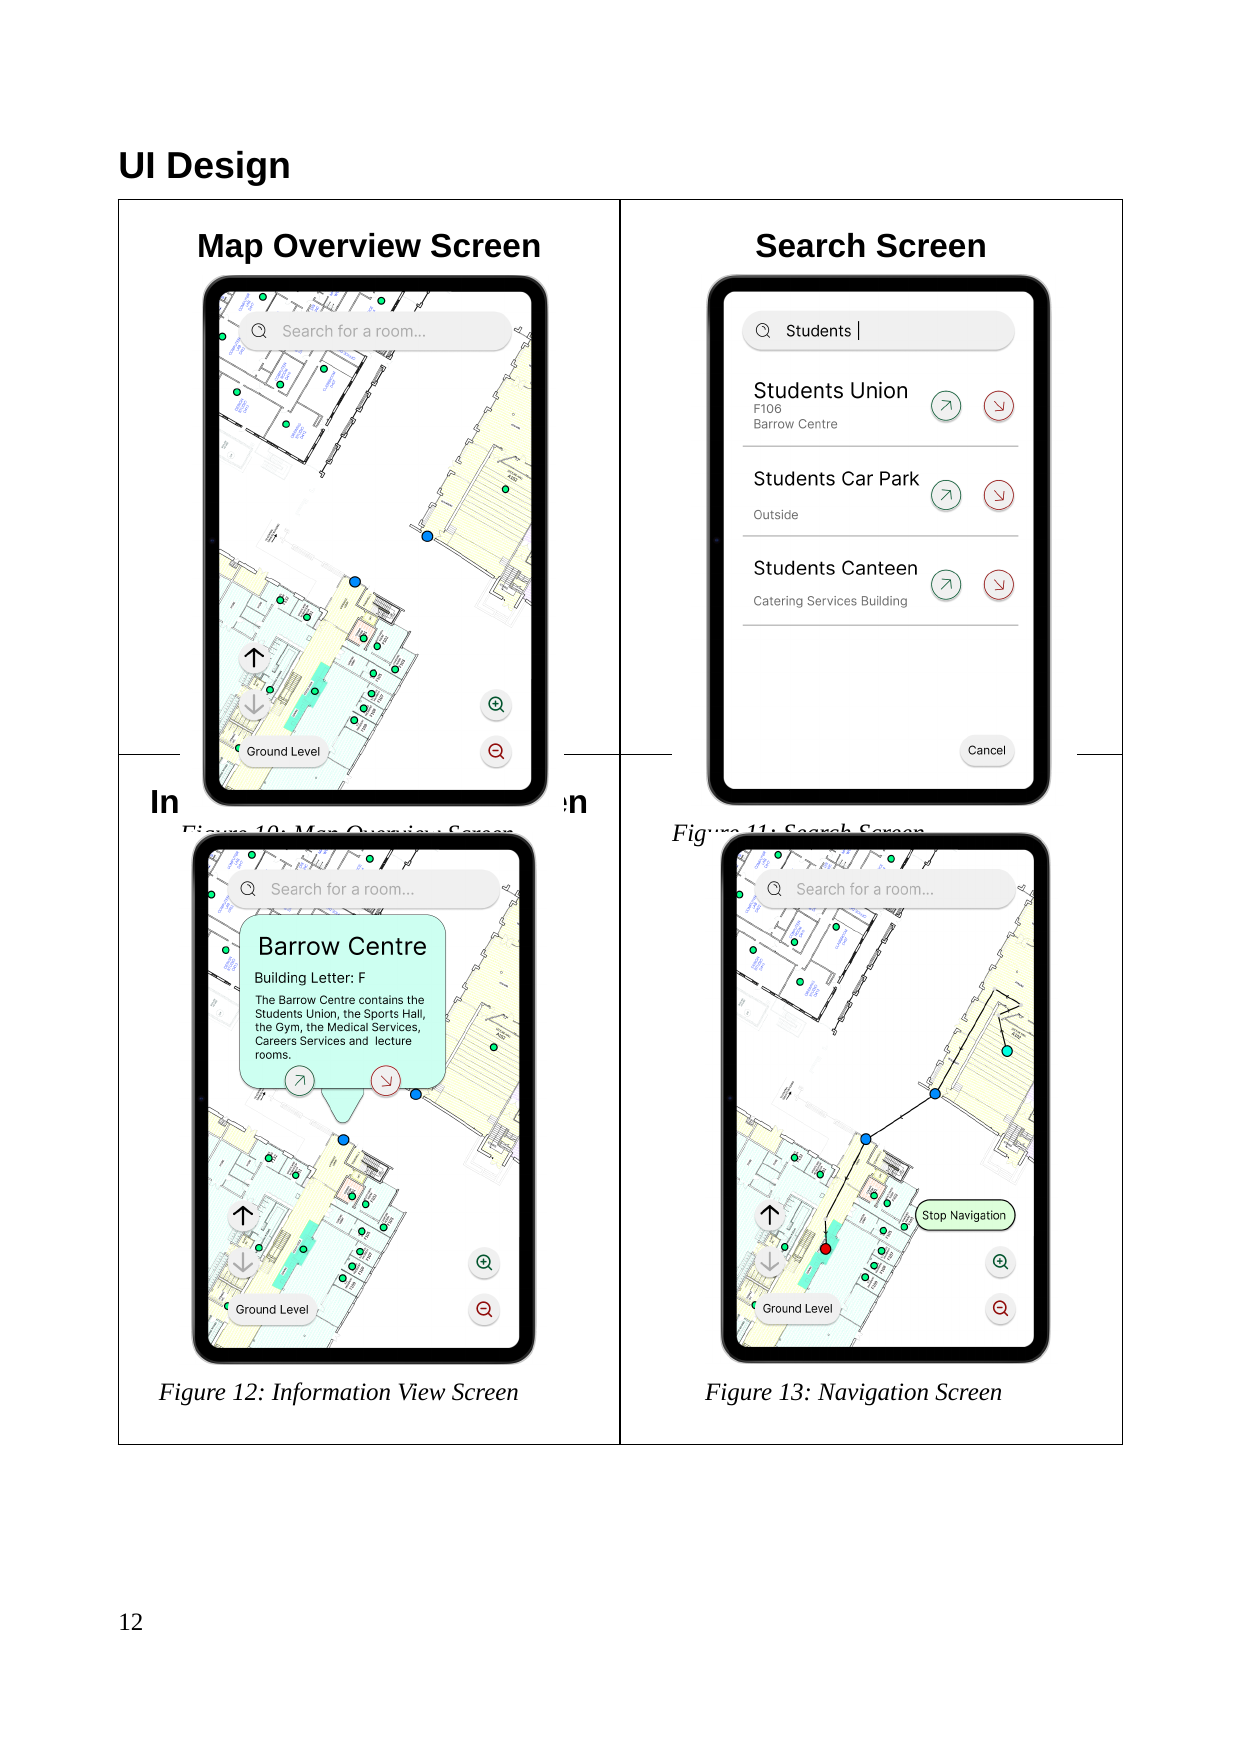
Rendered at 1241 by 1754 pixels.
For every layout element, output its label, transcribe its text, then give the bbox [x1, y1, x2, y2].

picture [220, 832, 504, 1365]
table_cell Navigation Screen [621, 755, 1122, 1444]
table_cell Information Viewing Screen [119, 755, 619, 1444]
picture [234, 275, 511, 807]
picture [729, 274, 1023, 806]
picture [739, 832, 1014, 1364]
table_header Search Screen [621, 200, 1122, 847]
subtitle UI Design [118, 143, 1122, 186]
table_header Map Overview Screen [119, 200, 619, 833]
